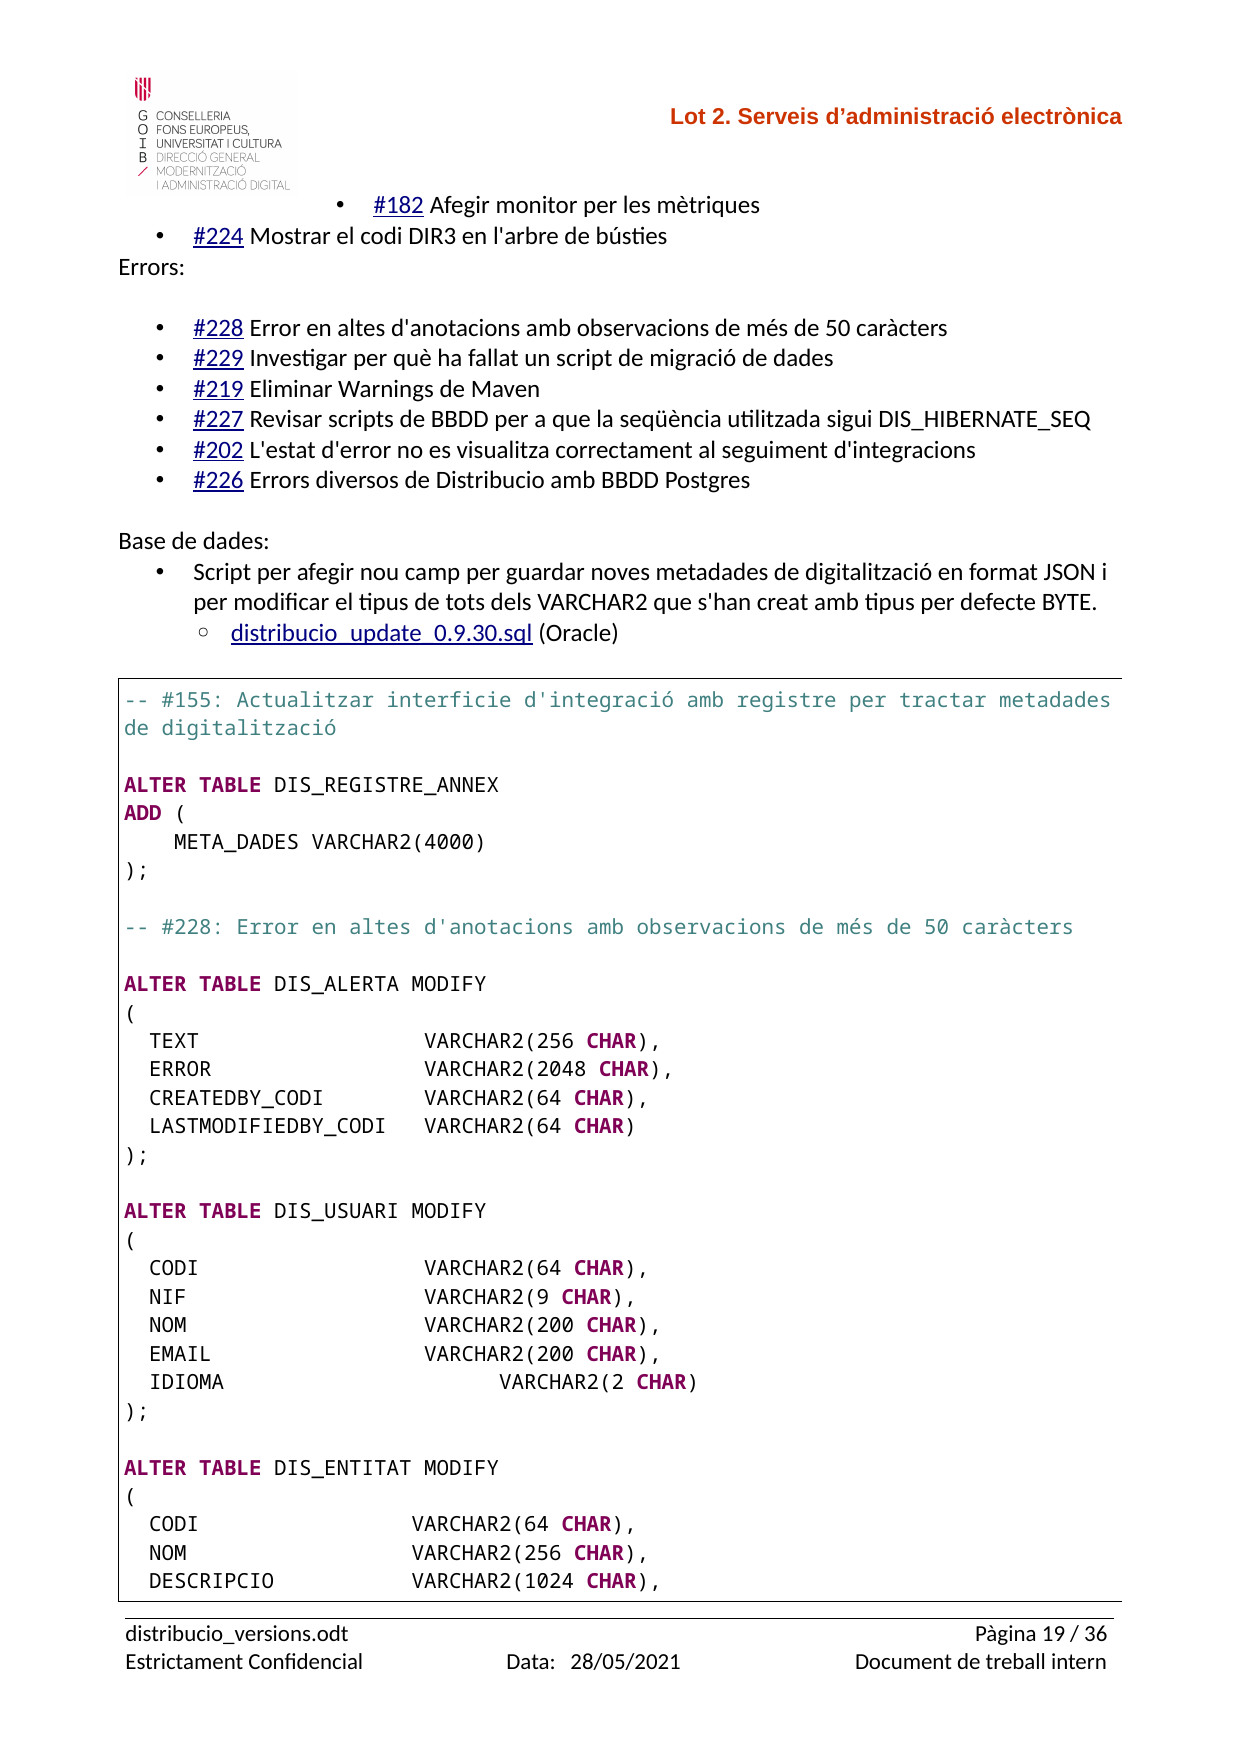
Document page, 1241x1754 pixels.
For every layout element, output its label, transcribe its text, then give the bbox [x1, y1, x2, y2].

list #182 Afegir monitor per les mètriques [156, 190, 1122, 220]
text Base de dades: [118, 525, 1122, 556]
list Script per afegir nou camp per guardar noves metadades de digitalització en format JSON i per modificar el tipus de tots dels VARCHAR2 que s'han creat amb tipus per defecte BYTE. [156, 556, 1122, 617]
picture [126, 70, 299, 197]
list #224 Mostrar el codi DIR3 en l'arbre de bústies [156, 220, 1122, 251]
list #229 Investigar per què ha fallat un script de migració de dades [156, 342, 1122, 373]
list #227 Revisar scripts de BBDD per a que la seqüència utilitzada sigui DIS_HIBERNATE_SEQ [156, 403, 1122, 434]
list #219 Eliminar Warnings de Maven [156, 373, 1122, 403]
table_header -- #155: Actualitzar interficie d'integració amb registre per tractar metadades de digitalització ALTER TABLE DIS_REGISTRE_ANNEX ADD ( META_DADES VARCHAR2(4000) ); -- #228: Error en altes d'anotacions amb observacions de més de 50 caràcters ALTER TABLE DIS_ALERTA MODIFY ( TEXT VARCHAR2(256 CHAR), ERROR VARCHAR2(2048 CHAR), CREATEDBY_CODI VARCHAR2(64 CHAR), LASTMODIFIEDBY_CODI VARCHAR2(64 CHAR) ); ALTER TABLE DIS_USUARI MODIFY ( CODI VARCHAR2(64 CHAR), NIF VARCHAR2(9 CHAR), NOM VARCHAR2(200 CHAR), EMAIL VARCHAR2(200 CHAR), IDIOMA VARCHAR2(2 CHAR) ); ALTER TABLE DIS_ENTITAT MODIFY ( CODI VARCHAR2(64 CHAR), NOM VARCHAR2(256 CHAR), DESCRIPCIO VARCHAR2(1024 CHAR), [119, 679, 1122, 1601]
list distribucio_update_0.9.30.sql (Oracle) [193, 617, 1122, 647]
text Errors: [118, 251, 1122, 281]
list #228 Error en altes d'anotacions amb observacions de més de 50 caràcters [156, 312, 1122, 342]
list #226 Errors diversos de Distribucio amb BBDD Postgres [156, 464, 1122, 495]
list #202 L'estat d'error no es visualitza correctament al seguiment d'integracions [156, 434, 1122, 464]
